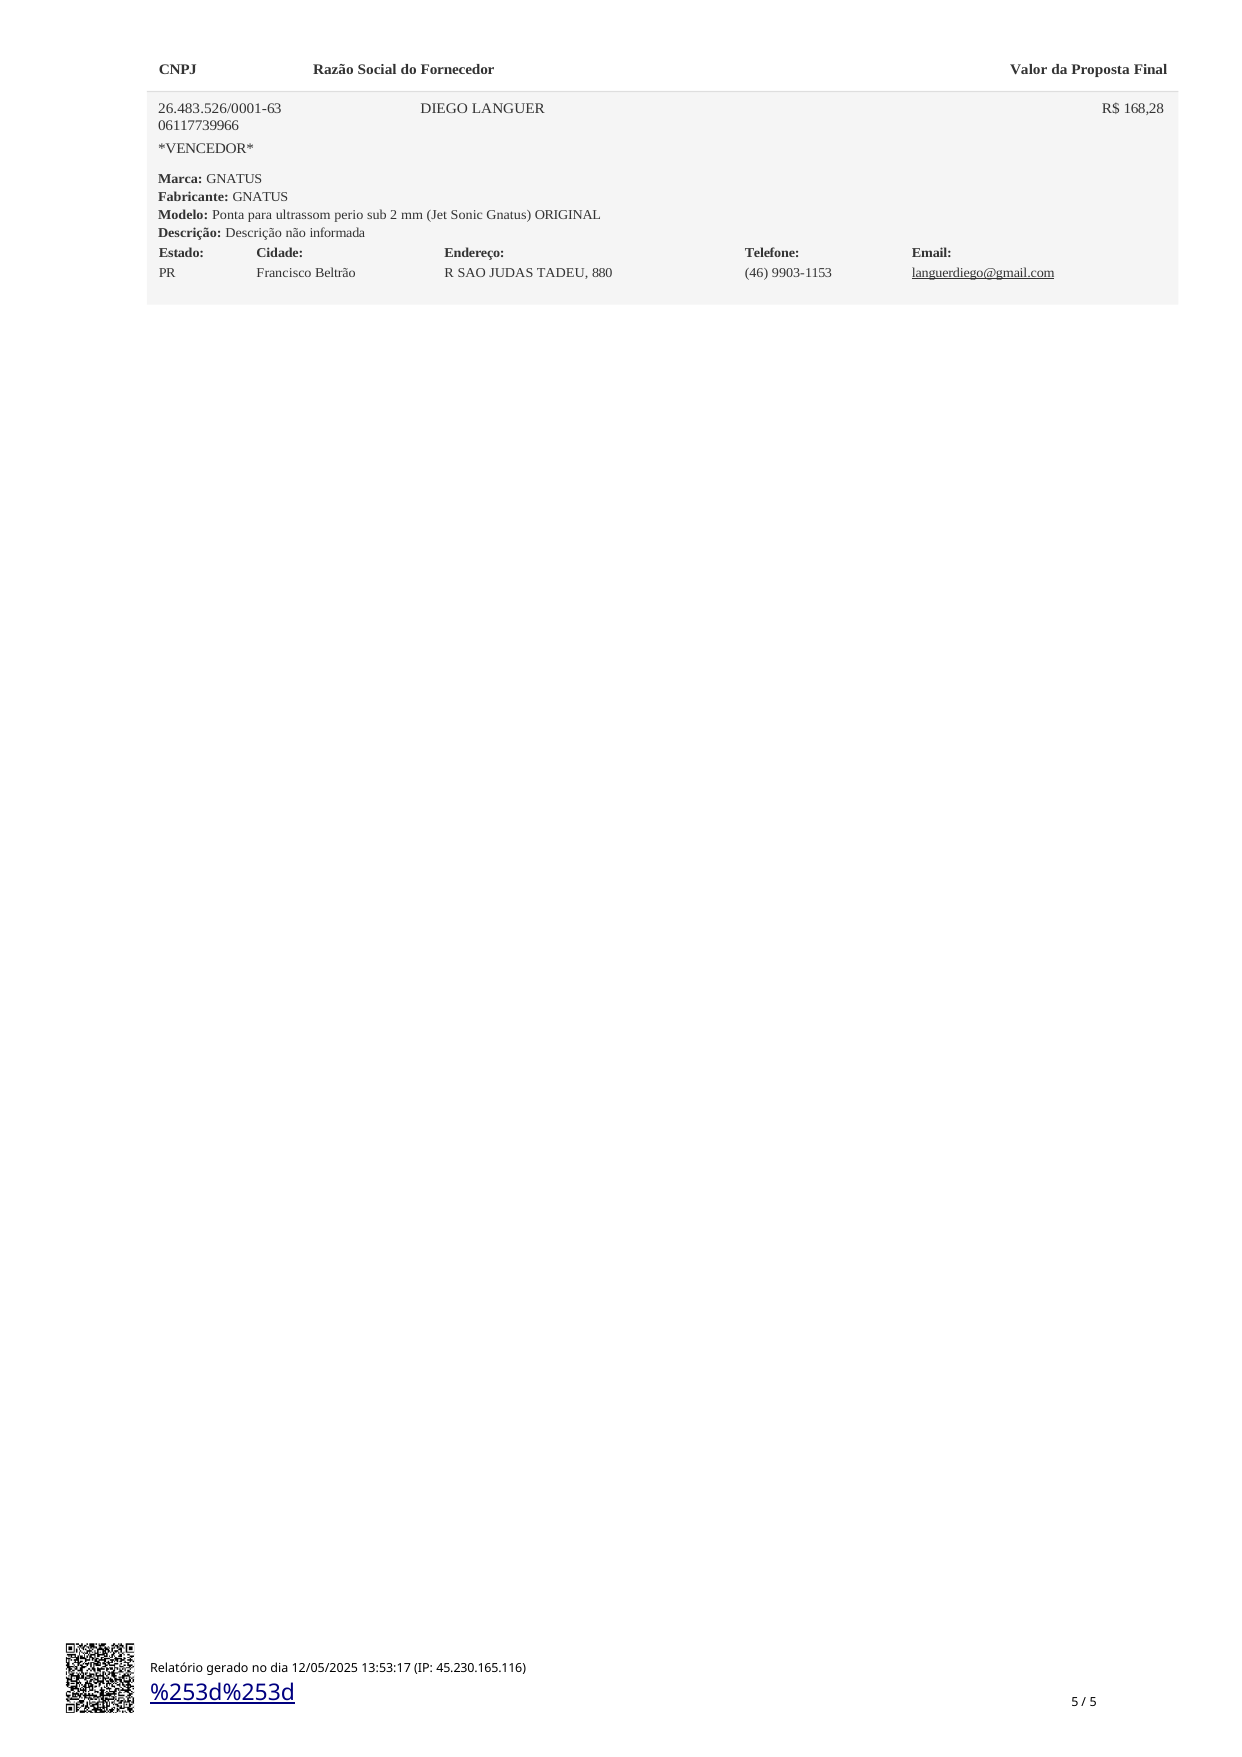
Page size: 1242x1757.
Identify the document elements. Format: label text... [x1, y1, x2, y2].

table_header Razão Social do Fornecedor [256, 63, 754, 79]
table_header CNPJ [155, 63, 256, 79]
table_header Valor da Proposta Final [754, 63, 1170, 79]
